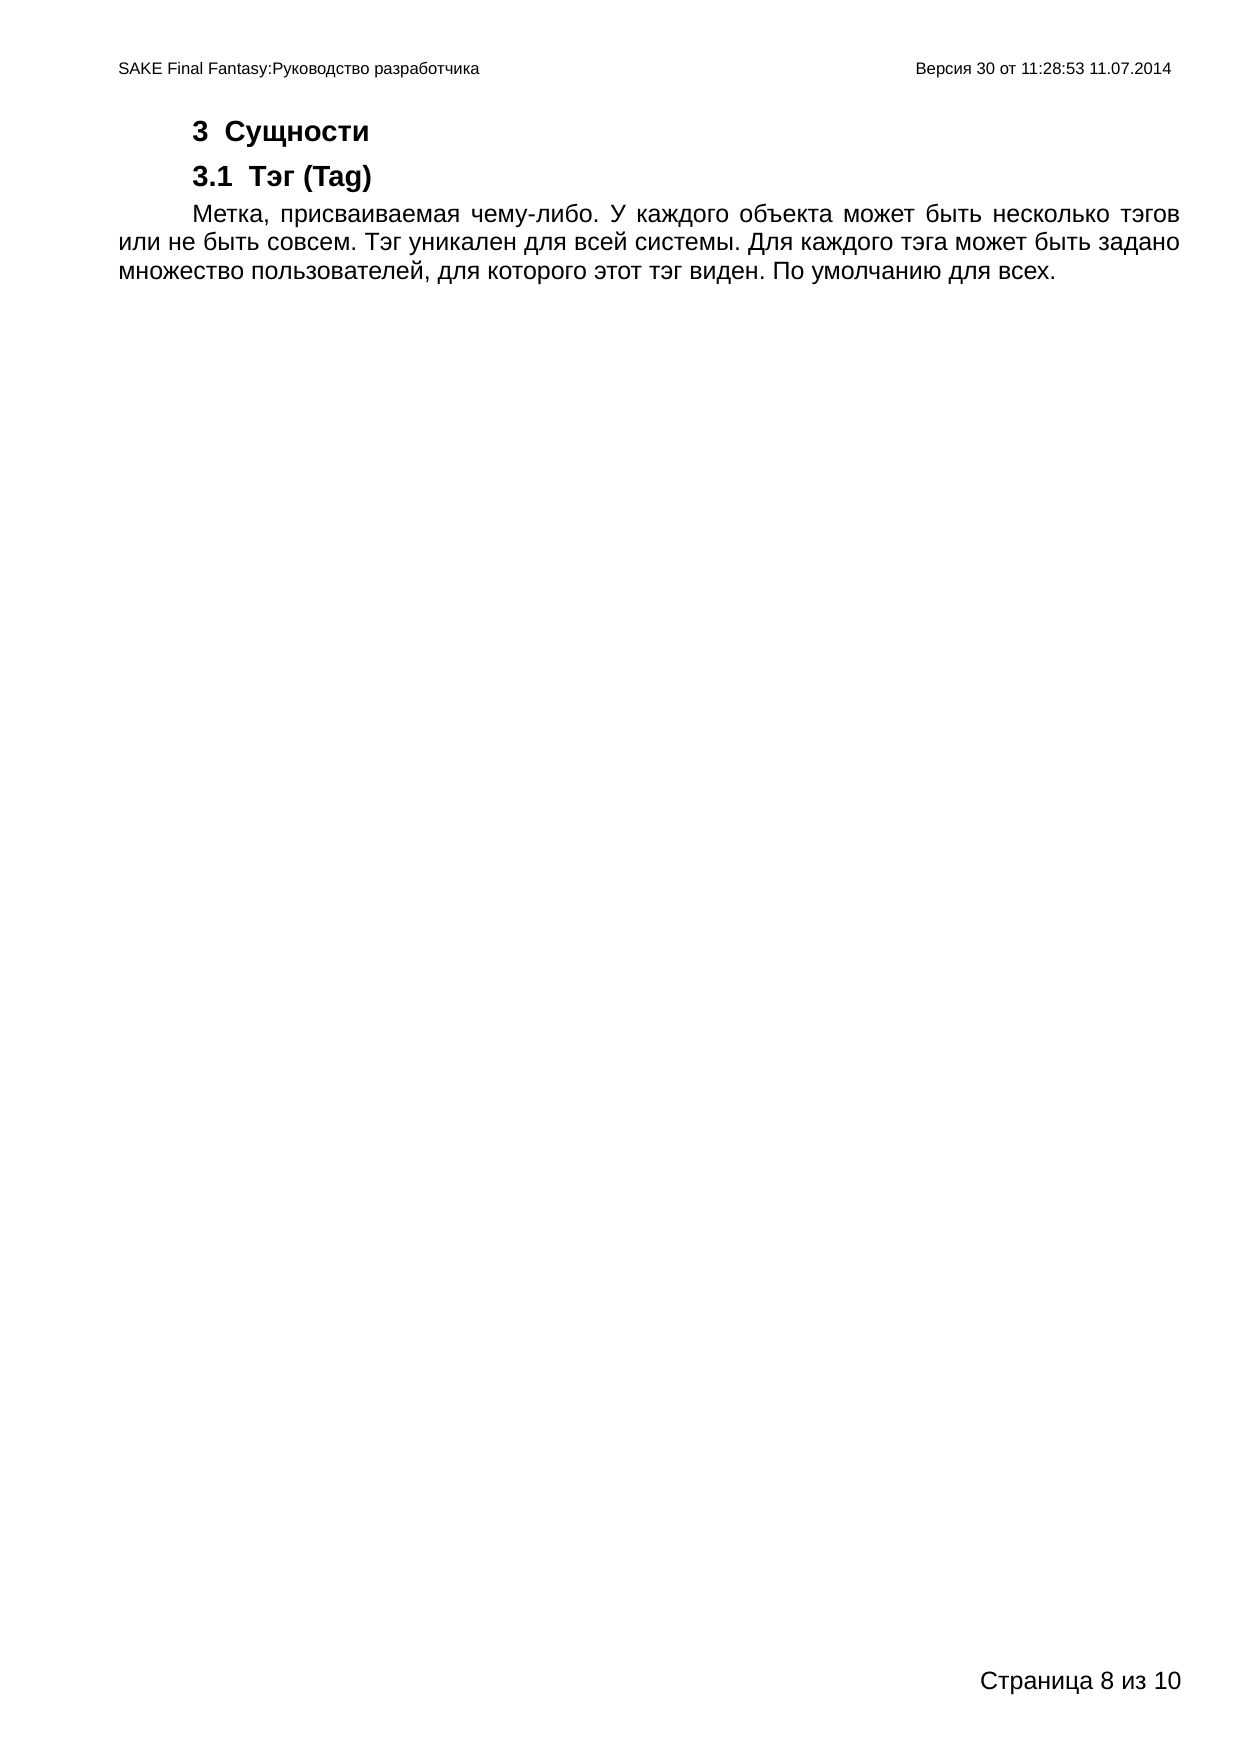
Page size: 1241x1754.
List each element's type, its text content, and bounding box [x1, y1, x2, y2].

subtitle Сущности [118, 114, 1181, 147]
subtitle Тэг (Tag) [118, 159, 1181, 193]
text Метка, присваиваемая чему-либо. У каждого объекта может быть несколько тэгов или не быть совсем. Тэг уникален для всей системы. Для каждого тэга может быть задано множество пользователей, для которого этот тэг виден. По умолчанию для всех. [118, 198, 1181, 285]
